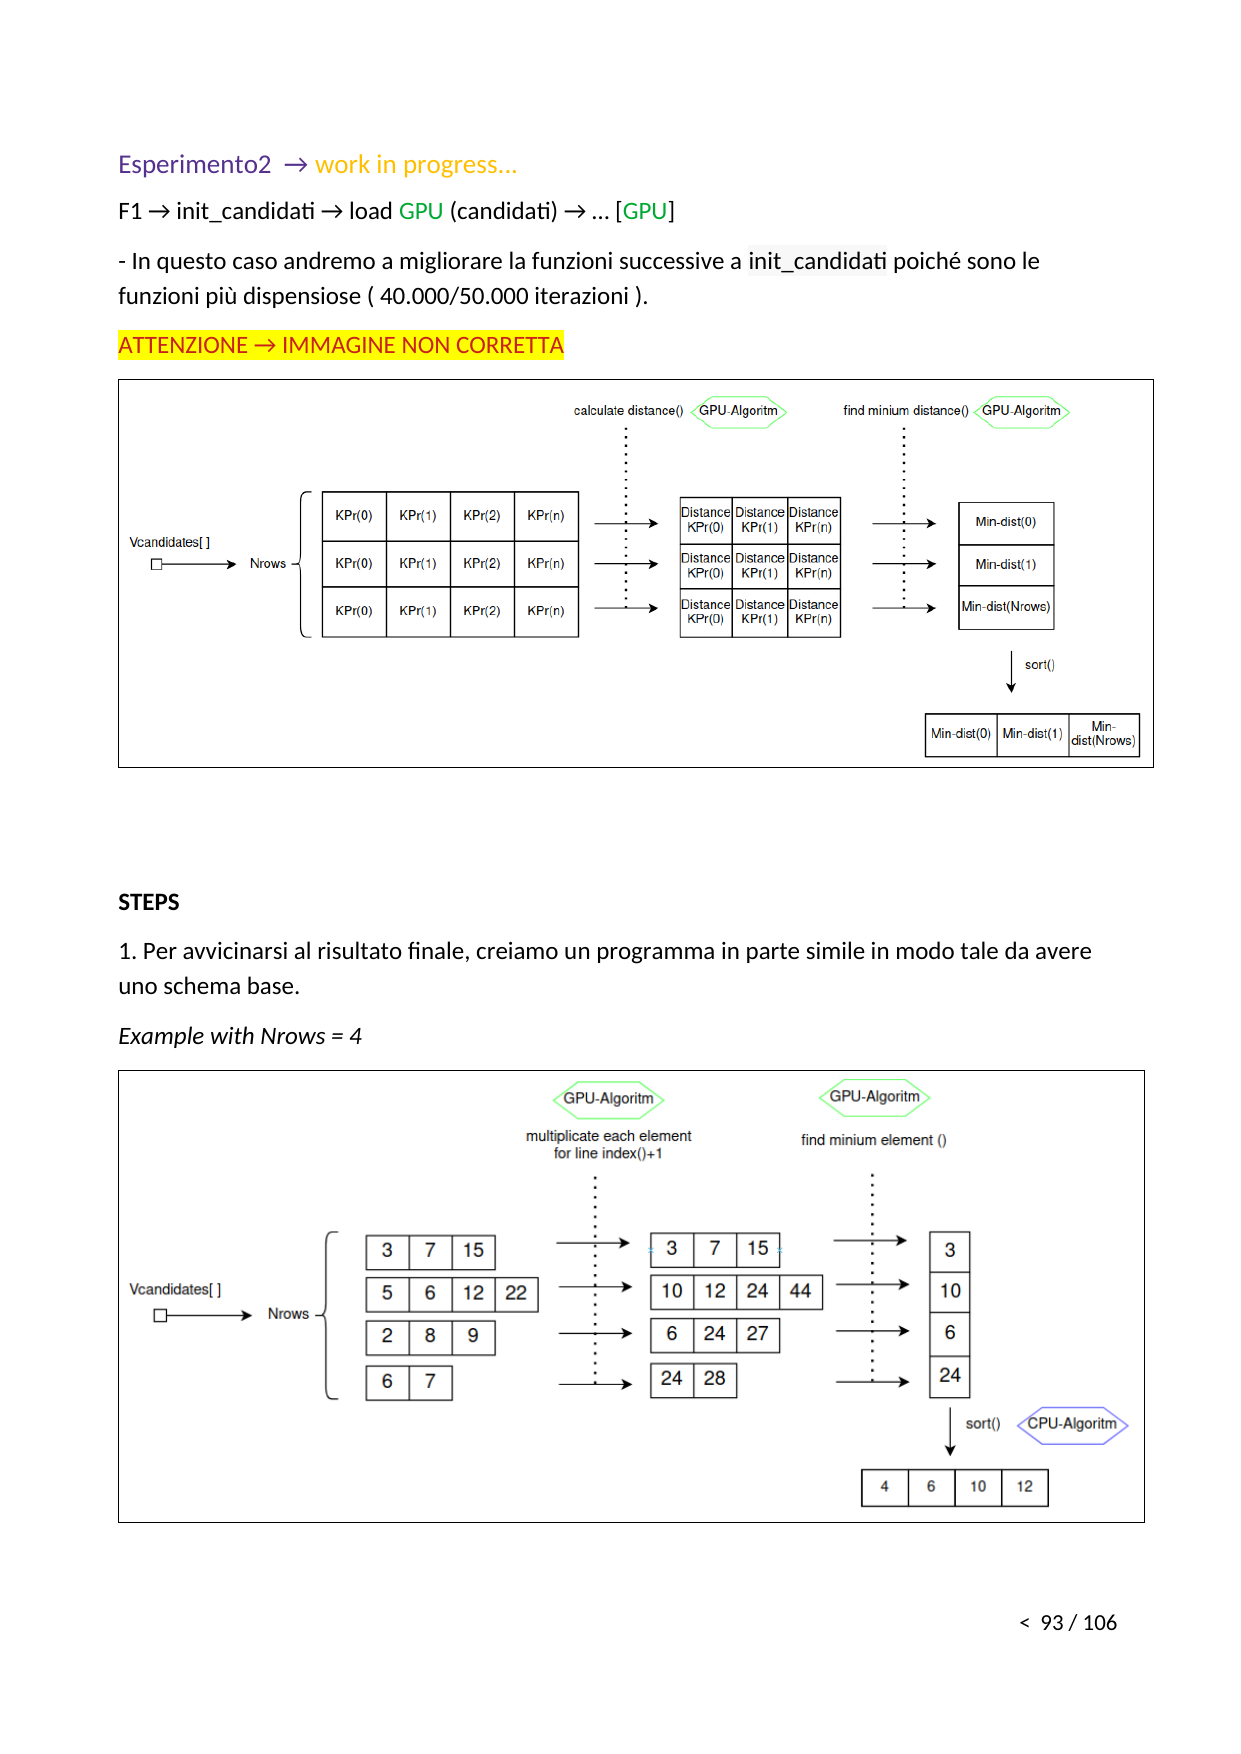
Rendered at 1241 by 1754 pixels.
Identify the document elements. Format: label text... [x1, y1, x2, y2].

subtitle Esperimento2 → work in progress... [118, 148, 1122, 181]
text STEPS [118, 886, 1122, 916]
text Example with Nrows = 4 [118, 1020, 1122, 1050]
picture [121, 382, 1151, 765]
picture [121, 1072, 1141, 1520]
text 1. Per avvicinarsi al risultato finale, creiamo un programma in parte simile in modo tale da avere uno schema base. [118, 935, 1122, 1001]
text F1 → init_candidati → load GPU (candidati) → … [GPU] [118, 195, 1122, 226]
text - In questo caso andremo a migliorare la funzioni successive a init_candidati poiché sono le funzioni più dispensiose ( 40.000/50.000 iterazioni ). [118, 245, 1122, 311]
text ATTENZIONE → IMMAGINE NON CORRETTA [118, 329, 1122, 360]
